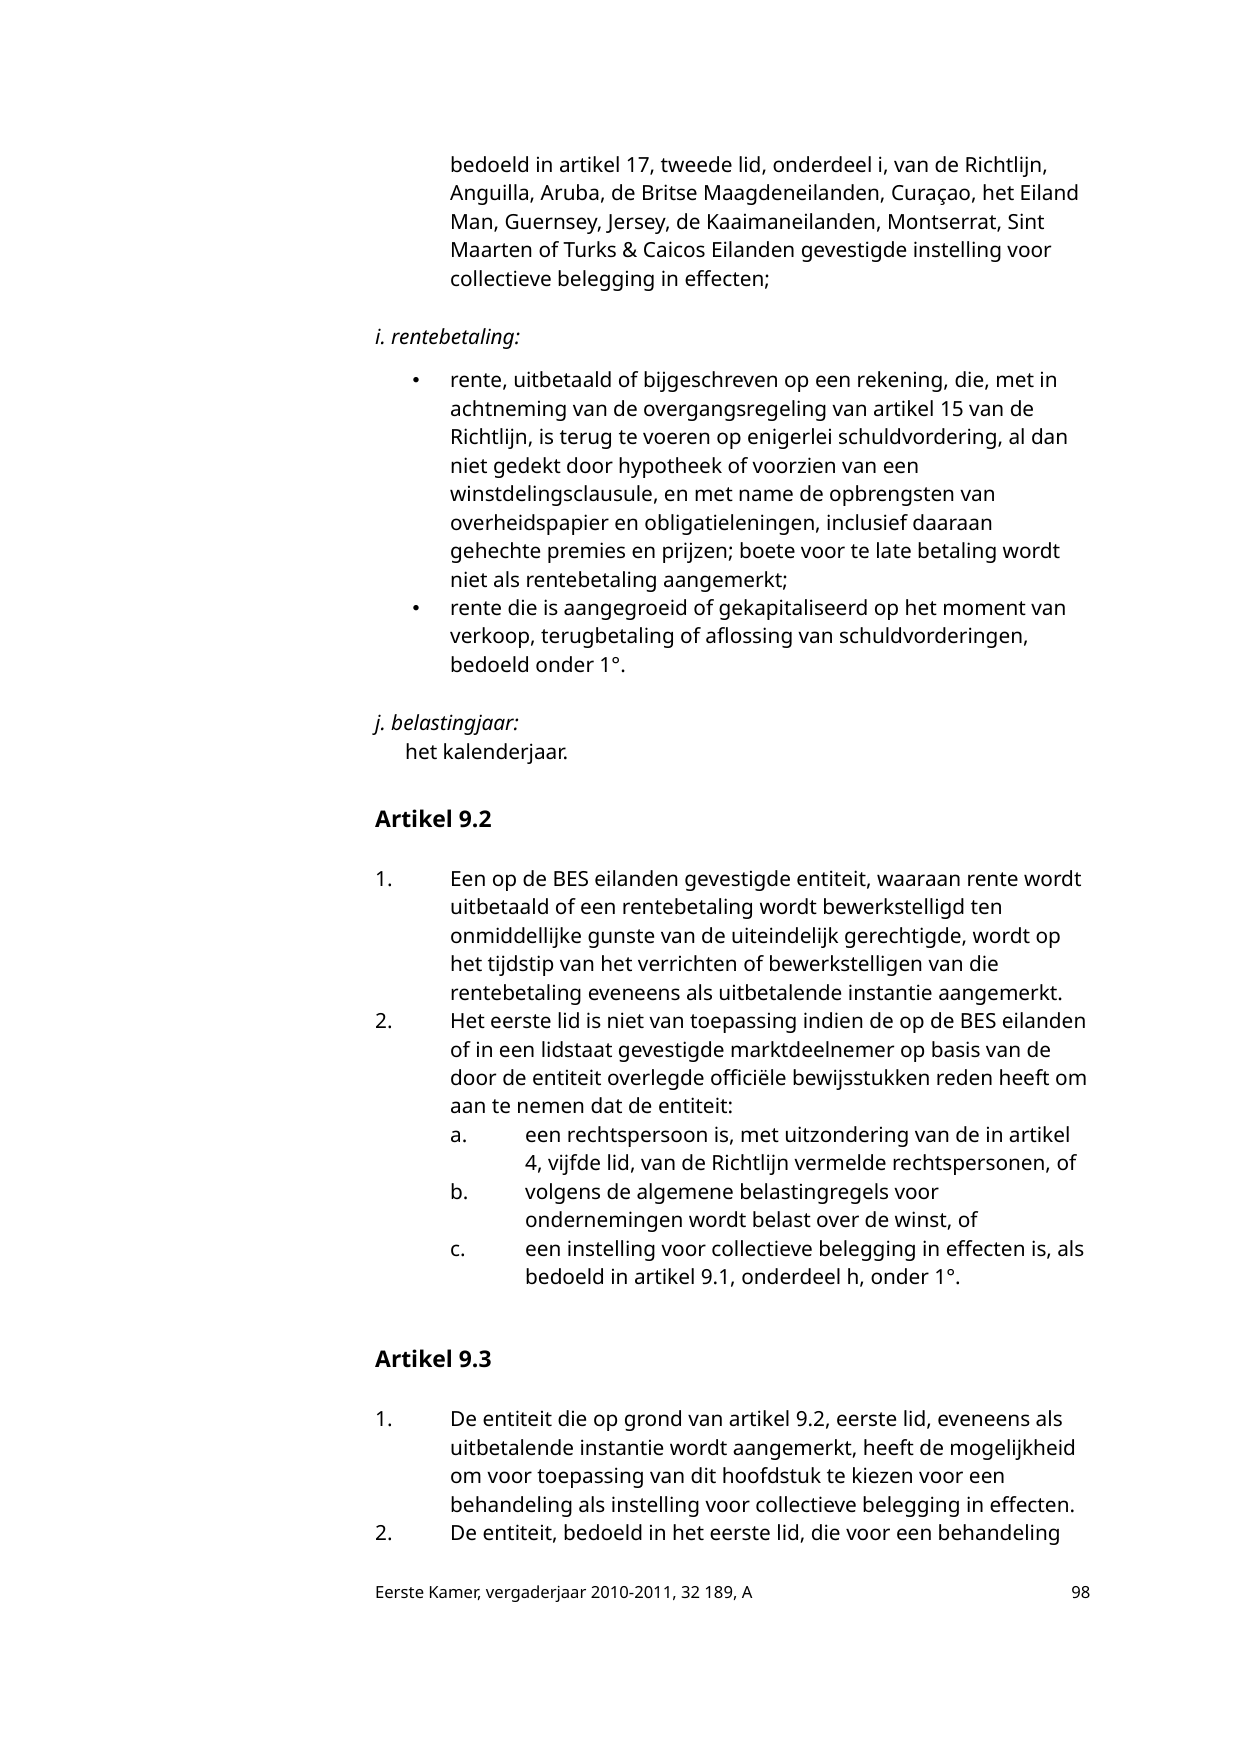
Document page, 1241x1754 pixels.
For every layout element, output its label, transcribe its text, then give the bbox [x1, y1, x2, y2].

list een instelling voor collectieve belegging in effecten is, als bedoeld in artikel 9.1, onderdeel h, onder 1°. [450, 1234, 1090, 1291]
list volgens de algemene belastingregels voor ondernemingen wordt belast over de winst, of [450, 1177, 1090, 1234]
list De entiteit, bedoeld in het eerste lid, die voor een behandeling [375, 1518, 1090, 1547]
list bedoeld in artikel 17, tweede lid, onderdeel i, van de Richtlijn, Anguilla, Aruba, de Britse Maagdeneilanden, Curaçao, het Eiland Man, Guernsey, Jersey, de Kaaimaneilanden, Montserrat, Sint Maarten of Turks & Caicos Eilanden gevestigde instelling voor collectieve belegging in effecten; [412, 150, 1090, 292]
list Het eerste lid is niet van toepassing indien de op de BES eilanden of in een lidstaat gevestigde marktdeelnemer op basis van de door de entiteit overlegde officiële bewijsstukken reden heeft om aan te nemen dat de entiteit: [375, 1006, 1090, 1120]
list rente, uitbetaald of bijgeschreven op een rekening, die, met in achtneming van de overgangsregeling van artikel 15 van de Richtlijn, is terug te voeren op enigerlei schuldvordering, al dan niet gedekt door hypotheek of voorzien van een winstdelingsclausule, en met name de opbrengsten van overheidspapier en obligatieleningen, inclusief daaraan gehechte premies en prijzen; boete voor te late betaling wordt niet als rentebetaling aangemerkt; [412, 366, 1090, 593]
list een rechtspersoon is, met uitzondering van de in artikel 4, vijfde lid, van de Richtlijn vermelde rechtspersonen, of [450, 1120, 1090, 1177]
subtitle Artikel 9.3 [375, 1343, 1090, 1374]
text het kalenderjaar. [405, 737, 1090, 765]
text i. rentebetaling: [375, 322, 1090, 351]
list rente die is aangegroeid of gekapitaliseerd op het moment van verkoop, terugbetaling of aflossing van schuldvorderingen, bedoeld onder 1°. [412, 593, 1090, 678]
subtitle Artikel 9.2 [375, 803, 1090, 834]
text j. belastingjaar: [375, 708, 1090, 737]
list Een op de BES eilanden gevestigde entiteit, waaraan rente wordt uitbetaald of een rentebetaling wordt bewerkstelligd ten onmiddellijke gunste van de uiteindelijk gerechtigde, wordt op het tijdstip van het verrichten of bewerkstelligen van die rentebetaling eveneens als uitbetalende instantie aangemerkt. [375, 864, 1090, 1006]
list De entiteit die op grond van artikel 9.2, eerste lid, eveneens als uitbetalende instantie wordt aangemerkt, heeft de mogelijkheid om voor toepassing van dit hoofdstuk te kiezen voor een behandeling als instelling voor collectieve belegging in effecten. [375, 1404, 1090, 1518]
